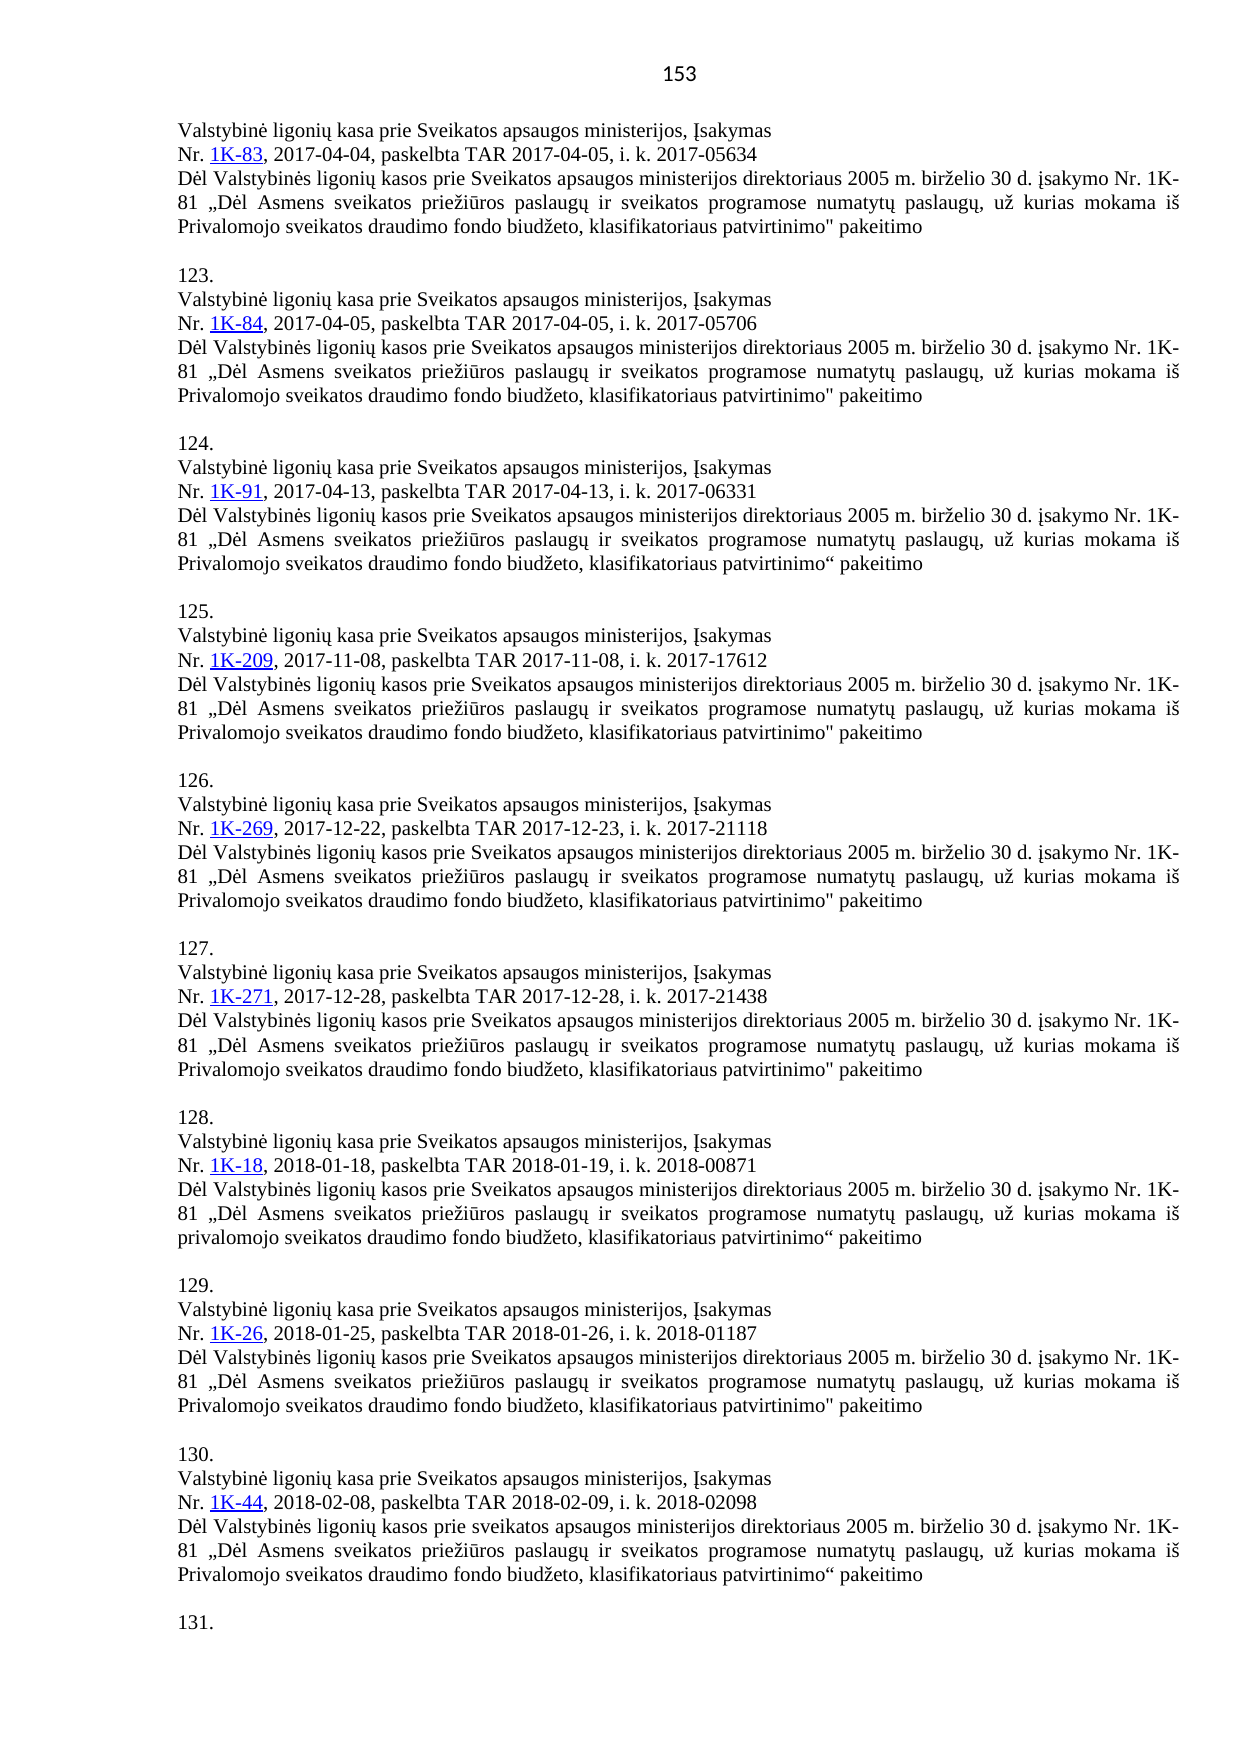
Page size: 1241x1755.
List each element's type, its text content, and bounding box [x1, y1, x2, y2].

text Valstybinė ligonių kasa prie Sveikatos apsaugos ministerijos, Įsakymas [177, 1297, 1181, 1321]
text Valstybinė ligonių kasa prie Sveikatos apsaugos ministerijos, Įsakymas [177, 118, 1181, 142]
text 124. [177, 431, 1181, 455]
text Dėl Valstybinės ligonių kasos prie Sveikatos apsaugos ministerijos direktoriaus 2005 m. birželio 30 d. įsakymo Nr. 1K-81 „Dėl Asmens sveikatos priežiūros paslaugų ir sveikatos programose numatytų paslaugų, už kurias mokama iš privalomojo sveikatos draudimo fondo biudžeto, klasifikatoriaus patvirtinimo“ pakeitimo [177, 1177, 1181, 1249]
text 130. [177, 1442, 1181, 1466]
text 129. [177, 1273, 1181, 1297]
text 127. [177, 936, 1181, 960]
text Valstybinė ligonių kasa prie Sveikatos apsaugos ministerijos, Įsakymas [177, 287, 1181, 311]
text Dėl Valstybinės ligonių kasos prie Sveikatos apsaugos ministerijos direktoriaus 2005 m. birželio 30 d. įsakymo Nr. 1K-81 „Dėl Asmens sveikatos priežiūros paslaugų ir sveikatos programose numatytų paslaugų, už kurias mokama iš Privalomojo sveikatos draudimo fondo biudžeto, klasifikatoriaus patvirtinimo“ pakeitimo [177, 503, 1181, 575]
text Valstybinė ligonių kasa prie Sveikatos apsaugos ministerijos, Įsakymas [177, 1466, 1181, 1490]
text Nr. 1K-269, 2017-12-22, paskelbta TAR 2017-12-23, i. k. 2017-21118 [177, 816, 1181, 840]
text Dėl Valstybinės ligonių kasos prie Sveikatos apsaugos ministerijos direktoriaus 2005 m. birželio 30 d. įsakymo Nr. 1K-81 „Dėl Asmens sveikatos priežiūros paslaugų ir sveikatos programose numatytų paslaugų, už kurias mokama iš Privalomojo sveikatos draudimo fondo biudžeto, klasifikatoriaus patvirtinimo" pakeitimo [177, 672, 1181, 744]
text Nr. 1K-209, 2017-11-08, paskelbta TAR 2017-11-08, i. k. 2017-17612 [177, 647, 1181, 672]
text Valstybinė ligonių kasa prie Sveikatos apsaugos ministerijos, Įsakymas [177, 960, 1181, 984]
text 126. [177, 768, 1181, 792]
text Dėl Valstybinės ligonių kasos prie Sveikatos apsaugos ministerijos direktoriaus 2005 m. birželio 30 d. įsakymo Nr. 1K-81 „Dėl Asmens sveikatos priežiūros paslaugų ir sveikatos programose numatytų paslaugų, už kurias mokama iš Privalomojo sveikatos draudimo fondo biudžeto, klasifikatoriaus patvirtinimo" pakeitimo [177, 1345, 1181, 1417]
text Nr. 1K-271, 2017-12-28, paskelbta TAR 2017-12-28, i. k. 2017-21438 [177, 984, 1181, 1008]
text Dėl Valstybinės ligonių kasos prie Sveikatos apsaugos ministerijos direktoriaus 2005 m. birželio 30 d. įsakymo Nr. 1K-81 „Dėl Asmens sveikatos priežiūros paslaugų ir sveikatos programose numatytų paslaugų, už kurias mokama iš Privalomojo sveikatos draudimo fondo biudžeto, klasifikatoriaus patvirtinimo" pakeitimo [177, 1008, 1181, 1081]
text 128. [177, 1105, 1181, 1129]
text Nr. 1K-83, 2017-04-04, paskelbta TAR 2017-04-05, i. k. 2017-05634 [177, 142, 1181, 166]
text 123. [177, 262, 1181, 287]
text Valstybinė ligonių kasa prie Sveikatos apsaugos ministerijos, Įsakymas [177, 1129, 1181, 1153]
text Nr. 1K-18, 2018-01-18, paskelbta TAR 2018-01-19, i. k. 2018-00871 [177, 1153, 1181, 1177]
text Nr. 1K-91, 2017-04-13, paskelbta TAR 2017-04-13, i. k. 2017-06331 [177, 479, 1181, 503]
text Dėl Valstybinės ligonių kasos prie Sveikatos apsaugos ministerijos direktoriaus 2005 m. birželio 30 d. įsakymo Nr. 1K-81 „Dėl Asmens sveikatos priežiūros paslaugų ir sveikatos programose numatytų paslaugų, už kurias mokama iš Privalomojo sveikatos draudimo fondo biudžeto, klasifikatoriaus patvirtinimo" pakeitimo [177, 335, 1181, 407]
text Dėl Valstybinės ligonių kasos prie sveikatos apsaugos ministerijos direktoriaus 2005 m. birželio 30 d. įsakymo Nr. 1K-81 „Dėl Asmens sveikatos priežiūros paslaugų ir sveikatos programose numatytų paslaugų, už kurias mokama iš Privalomojo sveikatos draudimo fondo biudžeto, klasifikatoriaus patvirtinimo“ pakeitimo [177, 1514, 1181, 1586]
text Dėl Valstybinės ligonių kasos prie Sveikatos apsaugos ministerijos direktoriaus 2005 m. birželio 30 d. įsakymo Nr. 1K-81 „Dėl Asmens sveikatos priežiūros paslaugų ir sveikatos programose numatytų paslaugų, už kurias mokama iš Privalomojo sveikatos draudimo fondo biudžeto, klasifikatoriaus patvirtinimo" pakeitimo [177, 166, 1181, 238]
text 131. [177, 1610, 1181, 1634]
text Nr. 1K-26, 2018-01-25, paskelbta TAR 2018-01-26, i. k. 2018-01187 [177, 1321, 1181, 1345]
text Nr. 1K-44, 2018-02-08, paskelbta TAR 2018-02-09, i. k. 2018-02098 [177, 1490, 1181, 1514]
text Valstybinė ligonių kasa prie Sveikatos apsaugos ministerijos, Įsakymas [177, 455, 1181, 479]
text Dėl Valstybinės ligonių kasos prie Sveikatos apsaugos ministerijos direktoriaus 2005 m. birželio 30 d. įsakymo Nr. 1K-81 „Dėl Asmens sveikatos priežiūros paslaugų ir sveikatos programose numatytų paslaugų, už kurias mokama iš Privalomojo sveikatos draudimo fondo biudžeto, klasifikatoriaus patvirtinimo" pakeitimo [177, 840, 1181, 912]
text Valstybinė ligonių kasa prie Sveikatos apsaugos ministerijos, Įsakymas [177, 623, 1181, 647]
text 125. [177, 599, 1181, 623]
text Nr. 1K-84, 2017-04-05, paskelbta TAR 2017-04-05, i. k. 2017-05706 [177, 311, 1181, 335]
text Valstybinė ligonių kasa prie Sveikatos apsaugos ministerijos, Įsakymas [177, 792, 1181, 816]
